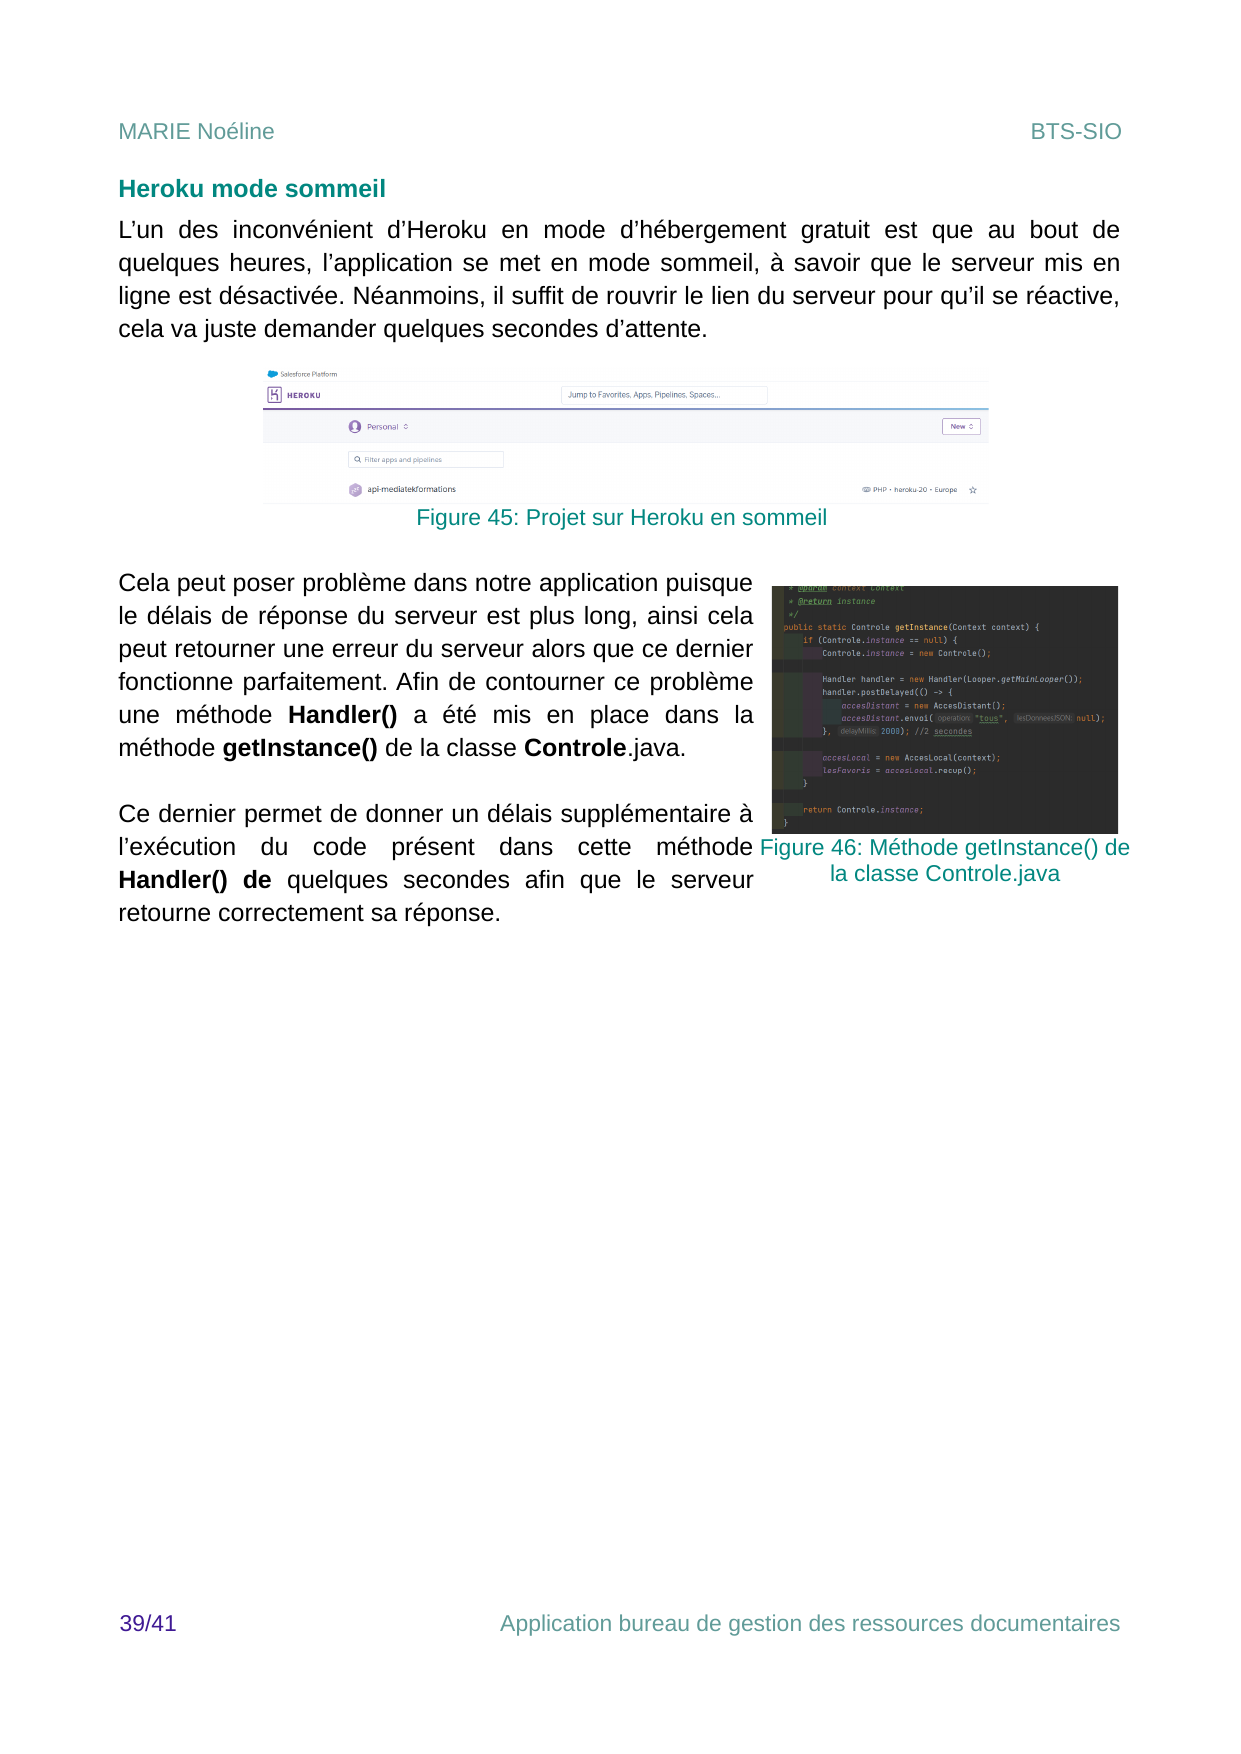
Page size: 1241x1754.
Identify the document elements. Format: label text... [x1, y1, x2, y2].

text Figure 45: Projet sur Heroku en sommeil [200, 505, 1044, 531]
text Figure 46: Méthode getInstance() de la classe Controle.java [754, 834, 1135, 887]
text Ce dernier permet de donner un délais supplémentaire à l’exécution du code présent dans cette méthode Handler() de quelques secondes afin que le serveur retourne correctement sa réponse. [118, 799, 1122, 927]
text L’un des inconvénient d’Heroku en mode d’hébergement gratuit est que au bout de quelques heures, l’application se met en mode sommeil, à savoir que le serveur mis en ligne est désactivée. Néanmoins, il suffit de rouvrir le lien du serveur pour qu’il se réactive, cela va juste demander quelques secondes d’attente. [118, 215, 1122, 343]
text Cela peut poser problème dans notre application puisque le délais de réponse du serveur est plus long, ainsi cela peut retourner une erreur du serveur alors que ce dernier fonctionne parfaitement. Afin de contourner ce problème une méthode Handler() a été mis en place dans la méthode getInstance() de la classe Controle.java. [118, 568, 1135, 762]
picture [263, 367, 989, 505]
picture [771, 586, 1119, 834]
subtitle Heroku mode sommeil [118, 174, 1122, 203]
